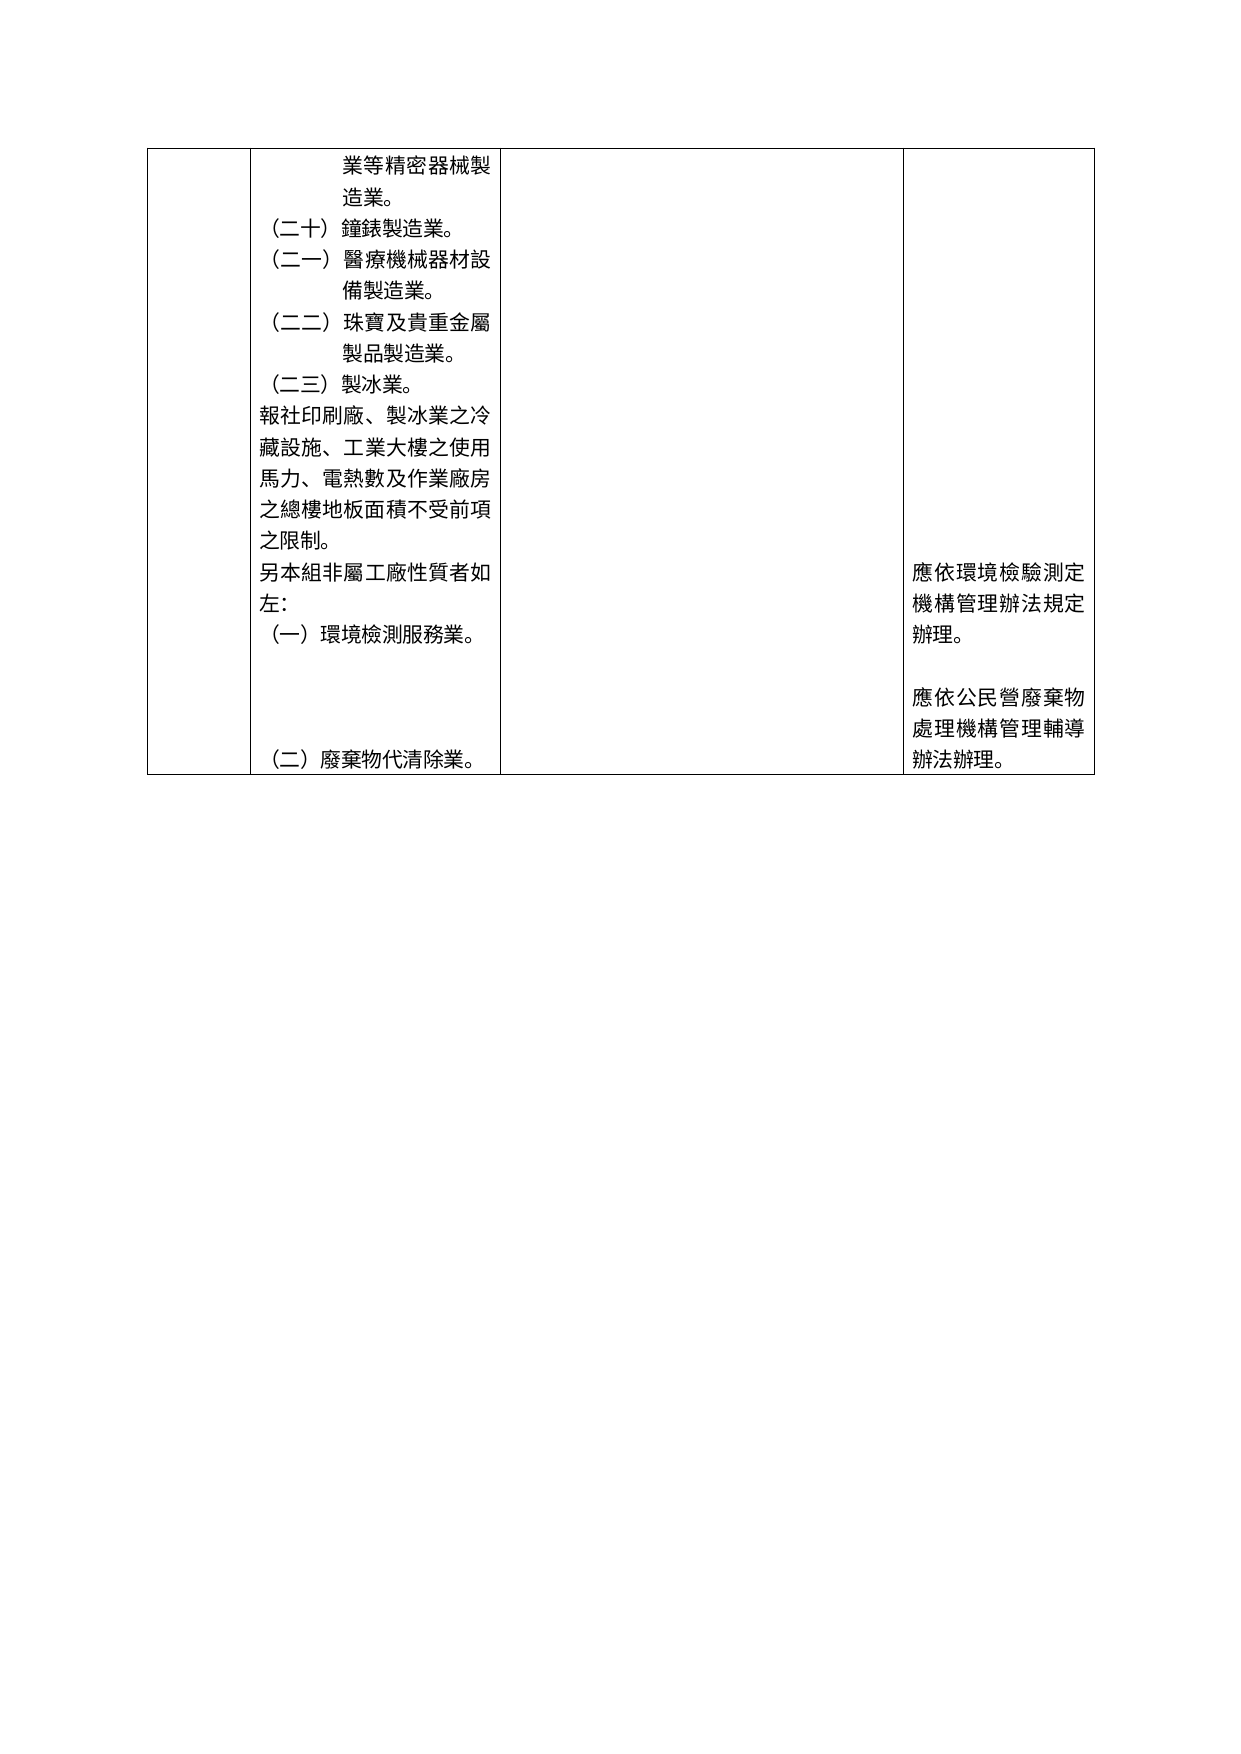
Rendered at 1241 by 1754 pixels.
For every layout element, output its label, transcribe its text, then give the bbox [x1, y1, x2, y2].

table_cell [501, 149, 903, 774]
table_cell 應依環境檢驗測定機構管理辦法規定辦理。 應依公民營廢棄物處理機構管理輔導辦法辦理。 [904, 149, 1094, 774]
table_cell [148, 149, 250, 774]
table_cell 業等精密器械製造業。 （二十）鐘錶製造業。 （二一）醫療機械器材設備製造業。 （二二）珠寶及貴重金屬製品製造業。 （二三）製冰業。 報社印刷廠、製冰業之冷藏設施、工業大樓之使用馬力、電熱數及作業廠房之總樓地板面積不受前項之限制。 另本組非屬工廠性質者如左： （一）環境檢測服務業。 （二）廢棄物代清除業。 [251, 149, 500, 774]
